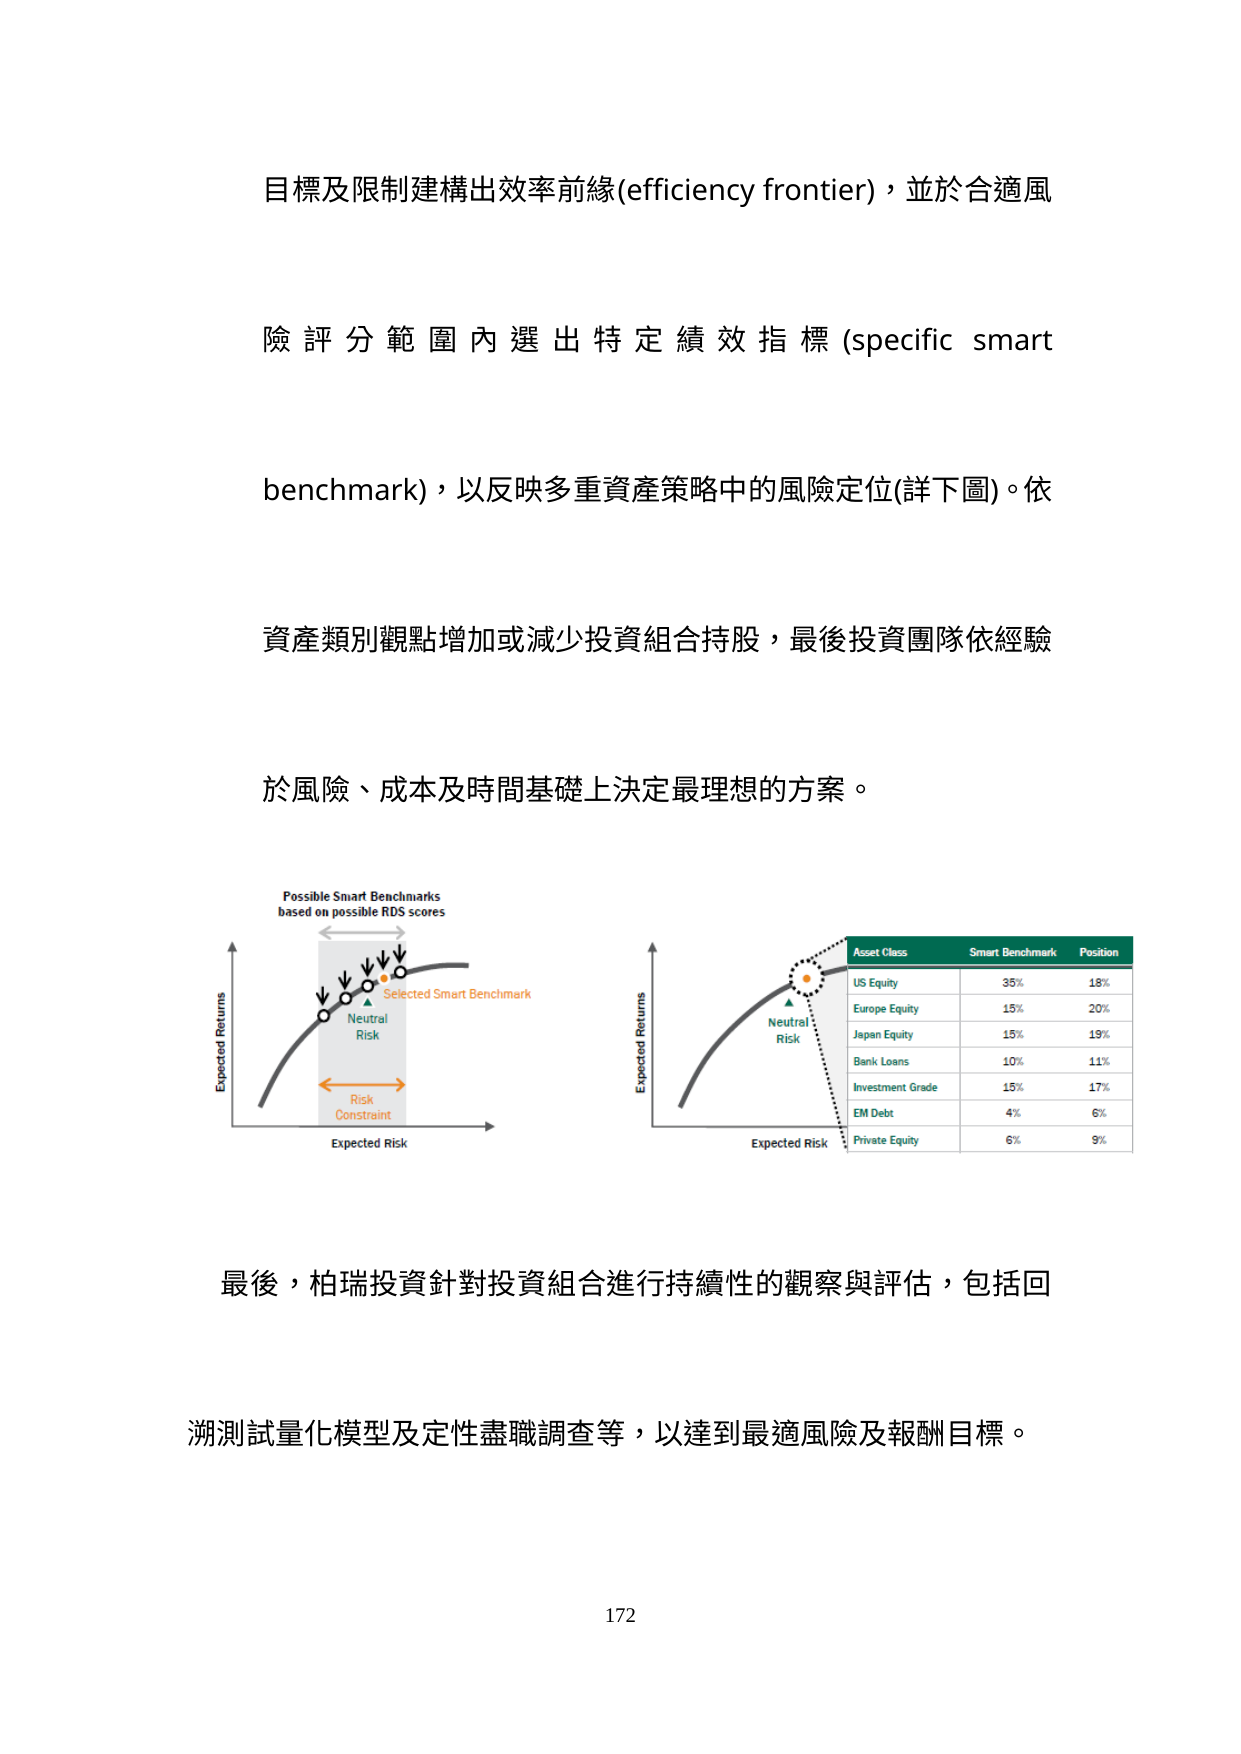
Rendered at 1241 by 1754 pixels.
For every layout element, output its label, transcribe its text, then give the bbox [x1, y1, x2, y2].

text 最後，柏瑞投資針對投資組合進行持續性的觀察與評估，包括回溯測試量化模型及定性盡職調查等，以達到最適風險及報酬目標。 [187, 1244, 1053, 1469]
list 目標及限制建構出效率前緣(efficiency frontier)，並於合適風險評分範圍內選出特定績效指標(specific smart benchmark)，以反映多重資產策略中的風險定位(詳下圖)。依資產類別觀點增加或減少投資組合持股，最後投資團隊依經驗於風險、成本及時間基礎上決定最理想的方案。 [187, 150, 1053, 825]
